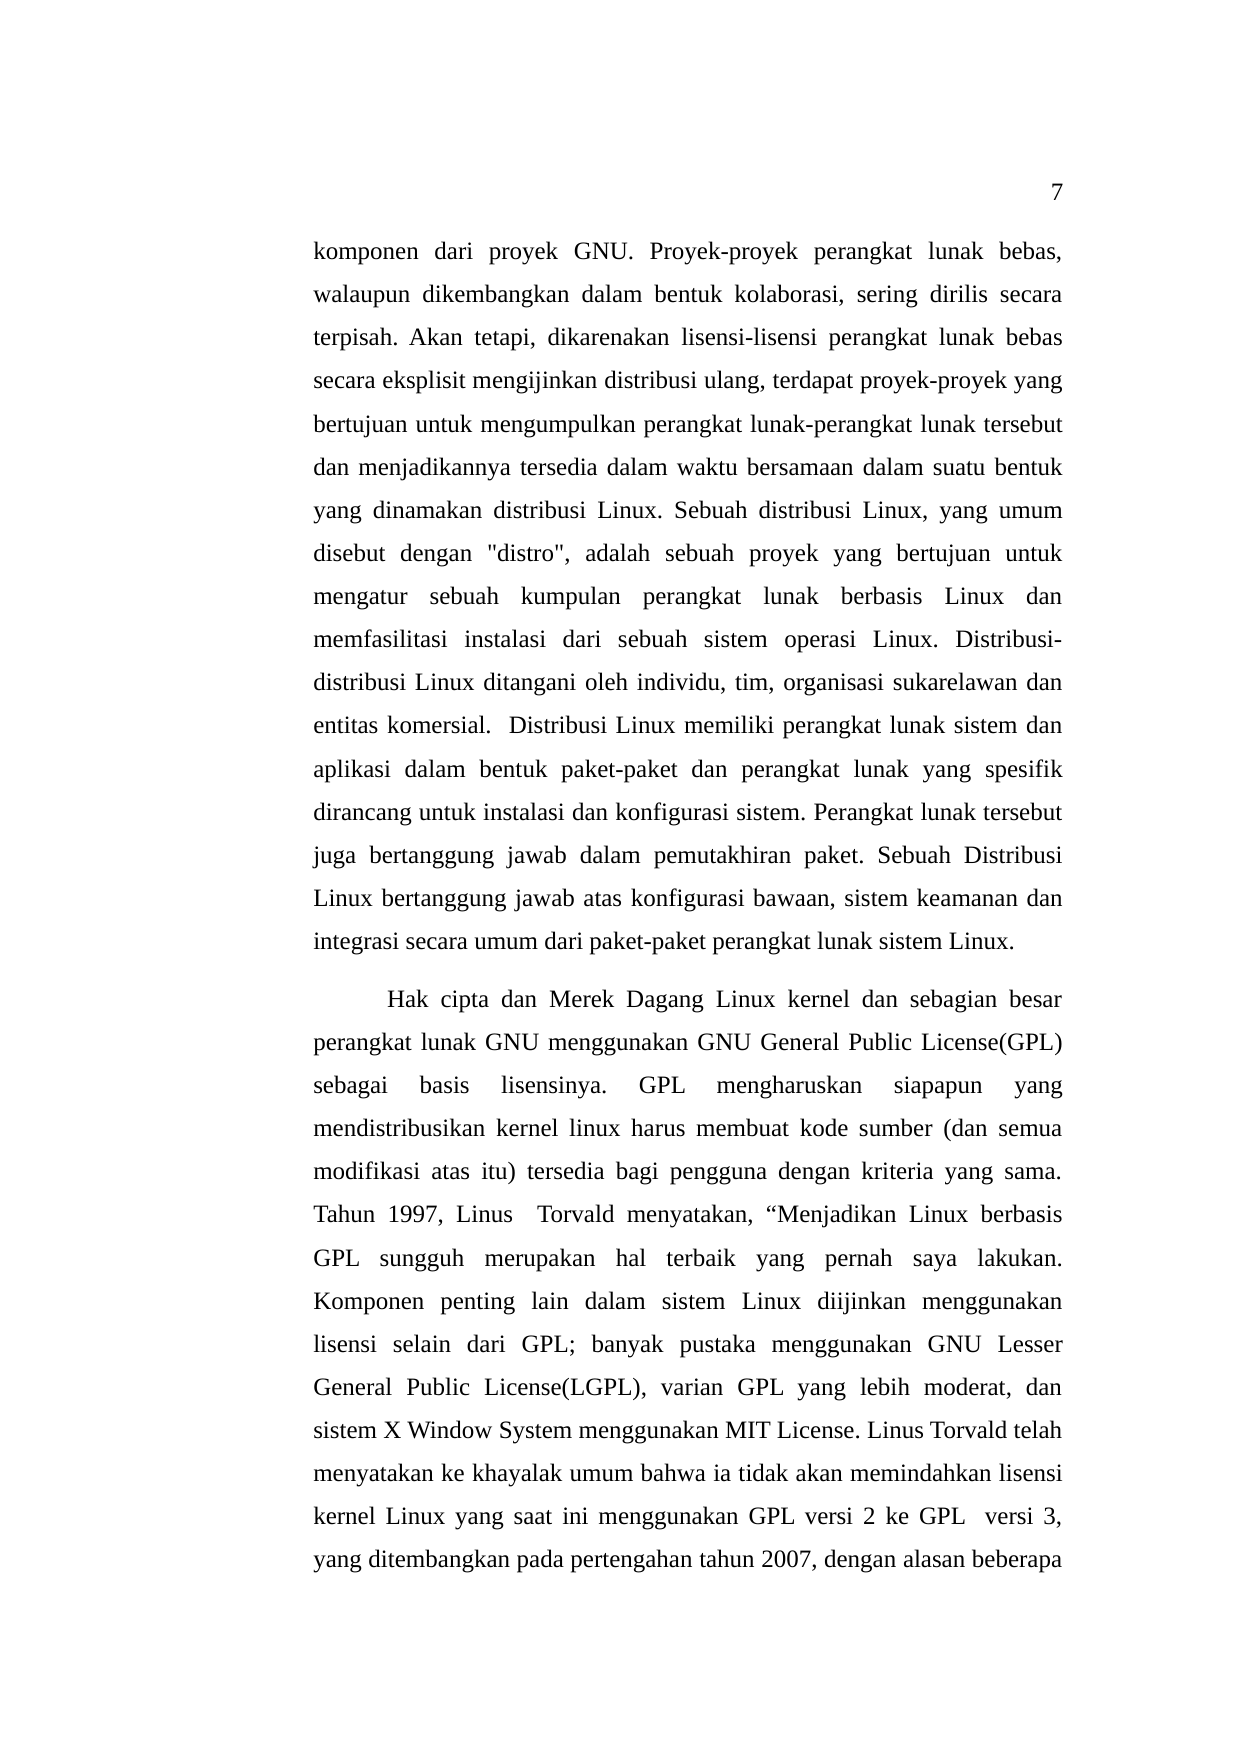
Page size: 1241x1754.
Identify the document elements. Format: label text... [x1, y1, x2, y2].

text komponen dari proyek GNU. Proyek-proyek perangkat lunak bebas, walaupun dikembangkan dalam bentuk kolaborasi, sering dirilis secara terpisah. Akan tetapi, dikarenakan lisensi-lisensi perangkat lunak bebas secara eksplisit mengijinkan distribusi ulang, terdapat proyek-proyek yang bertujuan untuk mengumpulkan perangkat lunak-perangkat lunak tersebut dan menjadikannya tersedia dalam waktu bersamaan dalam suatu bentuk yang dinamakan distribusi Linux. Sebuah distribusi Linux, yang umum disebut dengan "distro", adalah sebuah proyek yang bertujuan untuk mengatur sebuah kumpulan perangkat lunak berbasis Linux dan memfasilitasi instalasi dari sebuah sistem operasi Linux. Distribusi-distribusi Linux ditangani oleh individu, tim, organisasi sukarelawan dan entitas komersial. Distribusi Linux memiliki perangkat lunak sistem dan aplikasi dalam bentuk paket-paket dan perangkat lunak yang spesifik dirancang untuk instalasi dan konfigurasi sistem. Perangkat lunak tersebut juga bertanggung jawab dalam pemutakhiran paket. Sebuah Distribusi Linux bertanggung jawab atas konfigurasi bawaan, sistem keamanan dan integrasi secara umum dari paket-paket perangkat lunak sistem Linux. [313, 236, 1063, 955]
text Hak cipta dan Merek Dagang Linux kernel dan sebagian besar perangkat lunak GNU menggunakan GNU General Public License(GPL) sebagai basis lisensinya. GPL mengharuskan siapapun yang mendistribusikan kernel linux harus membuat kode sumber (dan semua modifikasi atas itu) tersedia bagi pengguna dengan kriteria yang sama. Tahun 1997, Linus Torvald menyatakan, “Menjadikan Linux berbasis GPL sungguh merupakan hal terbaik yang pernah saya lakukan. Komponen penting lain dalam sistem Linux diijinkan menggunakan lisensi selain dari GPL; banyak pustaka menggunakan GNU Lesser General Public License(LGPL), varian GPL yang lebih moderat, dan sistem X Window System menggunakan MIT License. Linus Torvald telah menyatakan ke khayalak umum bahwa ia tidak akan memindahkan lisensi kernel Linux yang saat ini menggunakan GPL versi 2 ke GPL versi 3, yang ditembangkan pada pertengahan tahun 2007, dengan alasan beberapa [313, 984, 1063, 1573]
